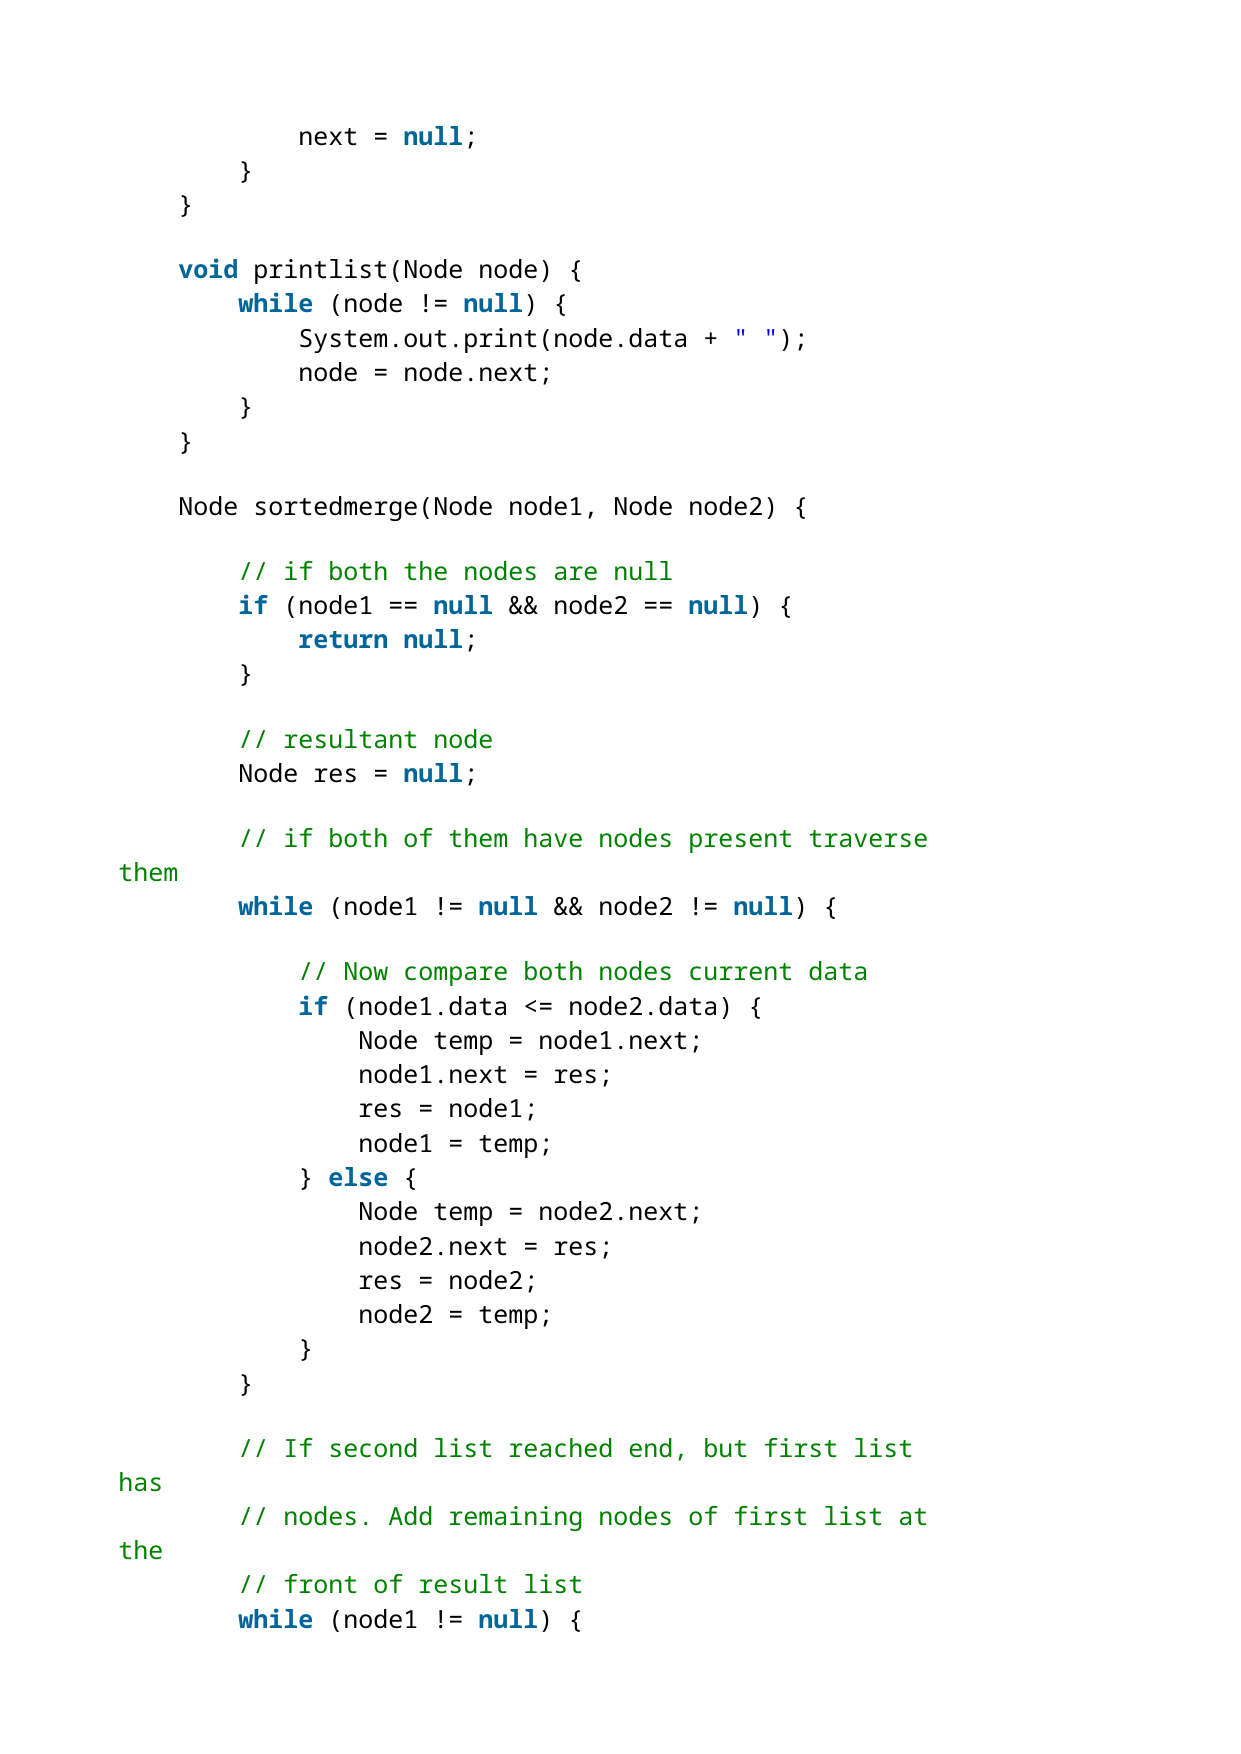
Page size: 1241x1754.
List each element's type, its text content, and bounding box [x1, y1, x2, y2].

table_header next = null; } } void printlist(Node node) { while (node != null) { System.out.print(node.data + " "); node = node.next; } } Node sortedmerge(Node node1, Node node2) { // if both the nodes are null if (node1 == null && node2 == null) { return null; } // resultant node Node res = null; // if both of them have nodes present traverse them while (node1 != null && node2 != null) { // Now compare both nodes current data if (node1.data <= node2.data) { Node temp = node1.next; node1.next = res; res = node1; node1 = temp; } else { Node temp = node2.next; node2.next = res; res = node2; node2 = temp; } } // If second list reached end, but first list has // nodes. Add remaining nodes of first list at the // front of result list while (node1 != null) { [118, 118, 945, 1636]
